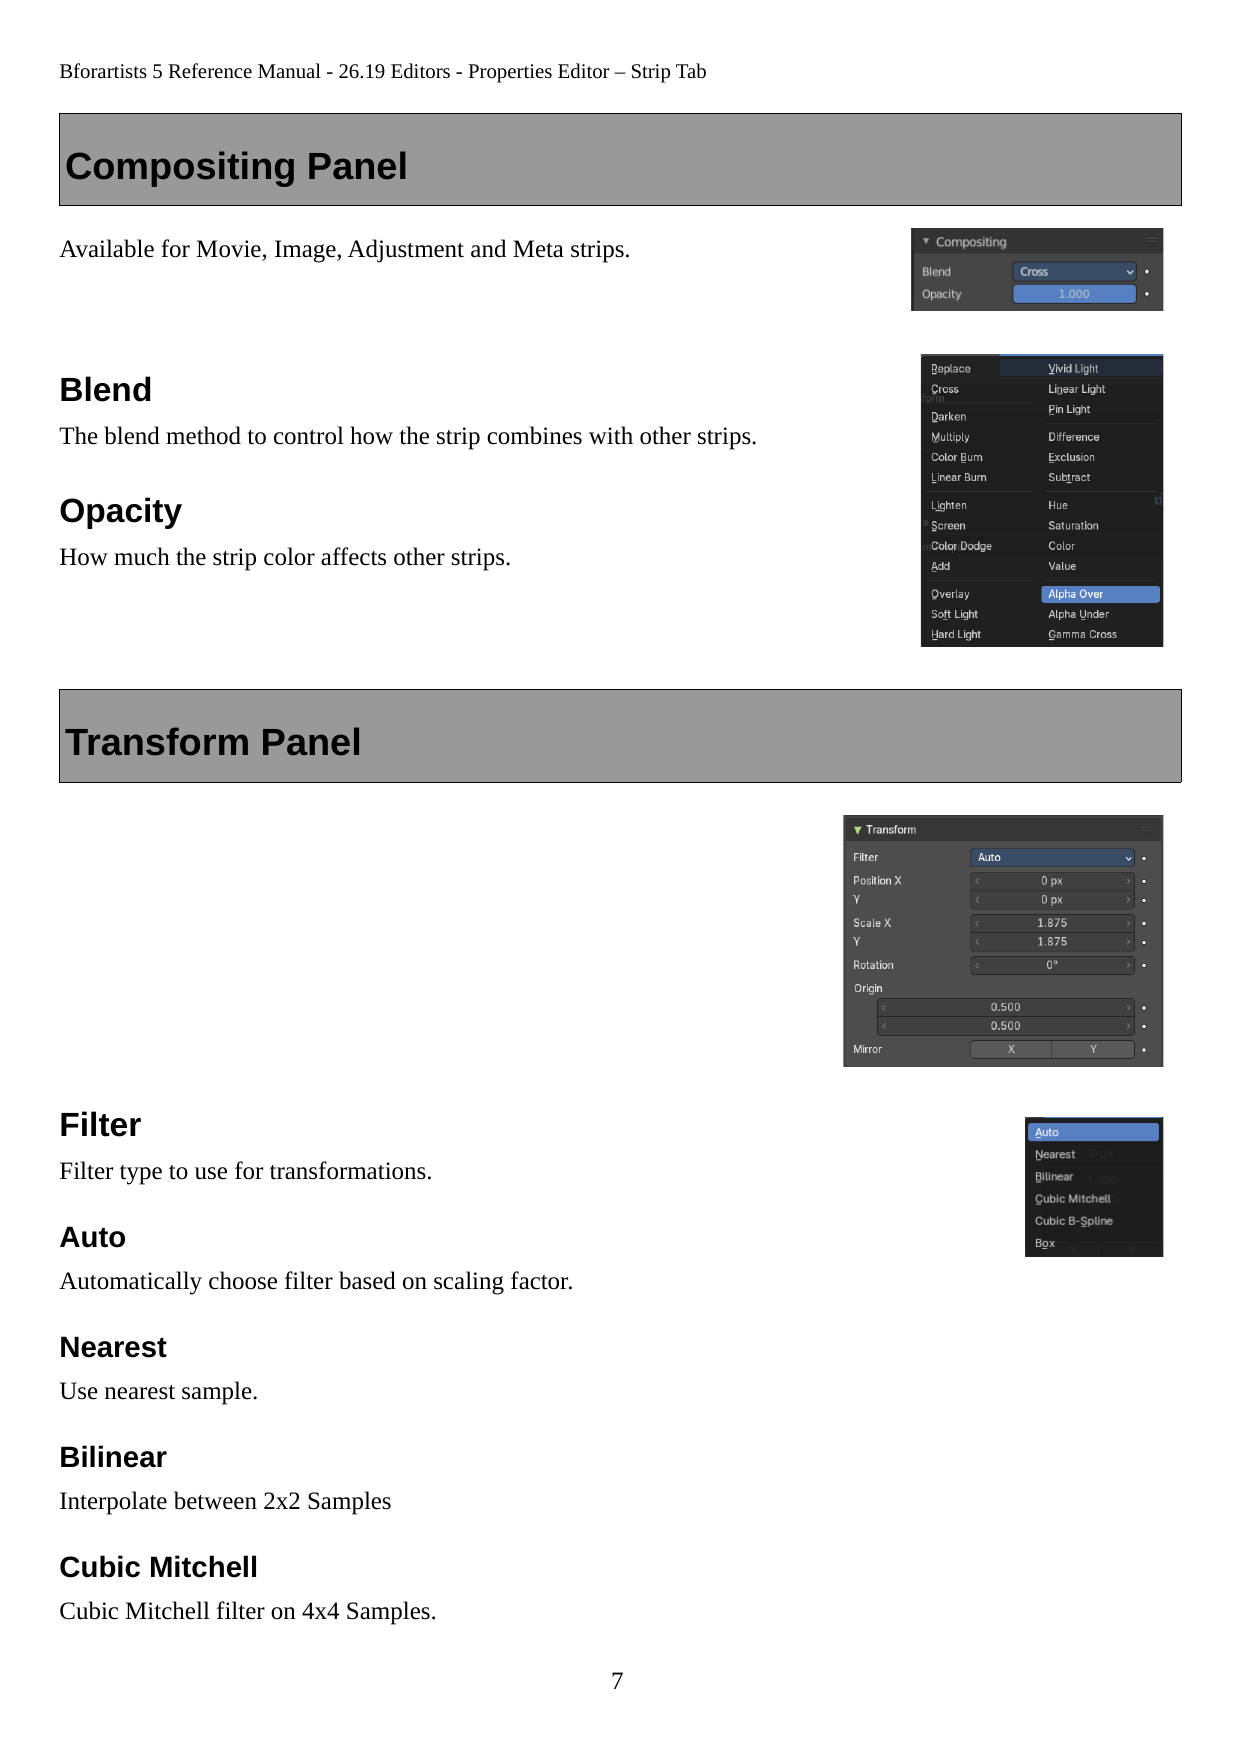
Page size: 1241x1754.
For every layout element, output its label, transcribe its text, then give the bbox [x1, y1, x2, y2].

text How much the strip color affects other strips. [59, 542, 920, 571]
text The blend method to control how the strip combines with other strips. [59, 421, 920, 450]
text Interpolate between 2x2 Samples [59, 1486, 1181, 1515]
picture [911, 228, 1164, 311]
subtitle Opacity [59, 491, 920, 530]
subtitle [1164, 370, 1181, 409]
subtitle Filter [59, 1105, 1181, 1144]
text Automatically choose filter based on scaling factor. [59, 1266, 1181, 1295]
table_header Transform Panel [60, 690, 1181, 782]
subtitle Cubic Mitchell [59, 1550, 1181, 1583]
picture [1025, 1117, 1164, 1257]
text Filter type to use for transformations. [59, 1156, 1025, 1185]
subtitle [1164, 491, 1181, 530]
picture [920, 354, 1164, 647]
subtitle Nearest [59, 1330, 1181, 1364]
subtitle Auto [59, 1220, 1025, 1254]
text Cubic Mitchell filter on 4x4 Samples. [59, 1596, 1181, 1625]
picture [843, 815, 1164, 1067]
text Available for Movie, Image, Adjustment and Meta strips. [59, 234, 911, 263]
subtitle Bilinear [59, 1440, 1181, 1473]
subtitle [1164, 1220, 1181, 1254]
table_header Compositing Panel [60, 114, 1181, 205]
text Use nearest sample. [59, 1376, 1181, 1405]
subtitle Blend [59, 370, 920, 409]
